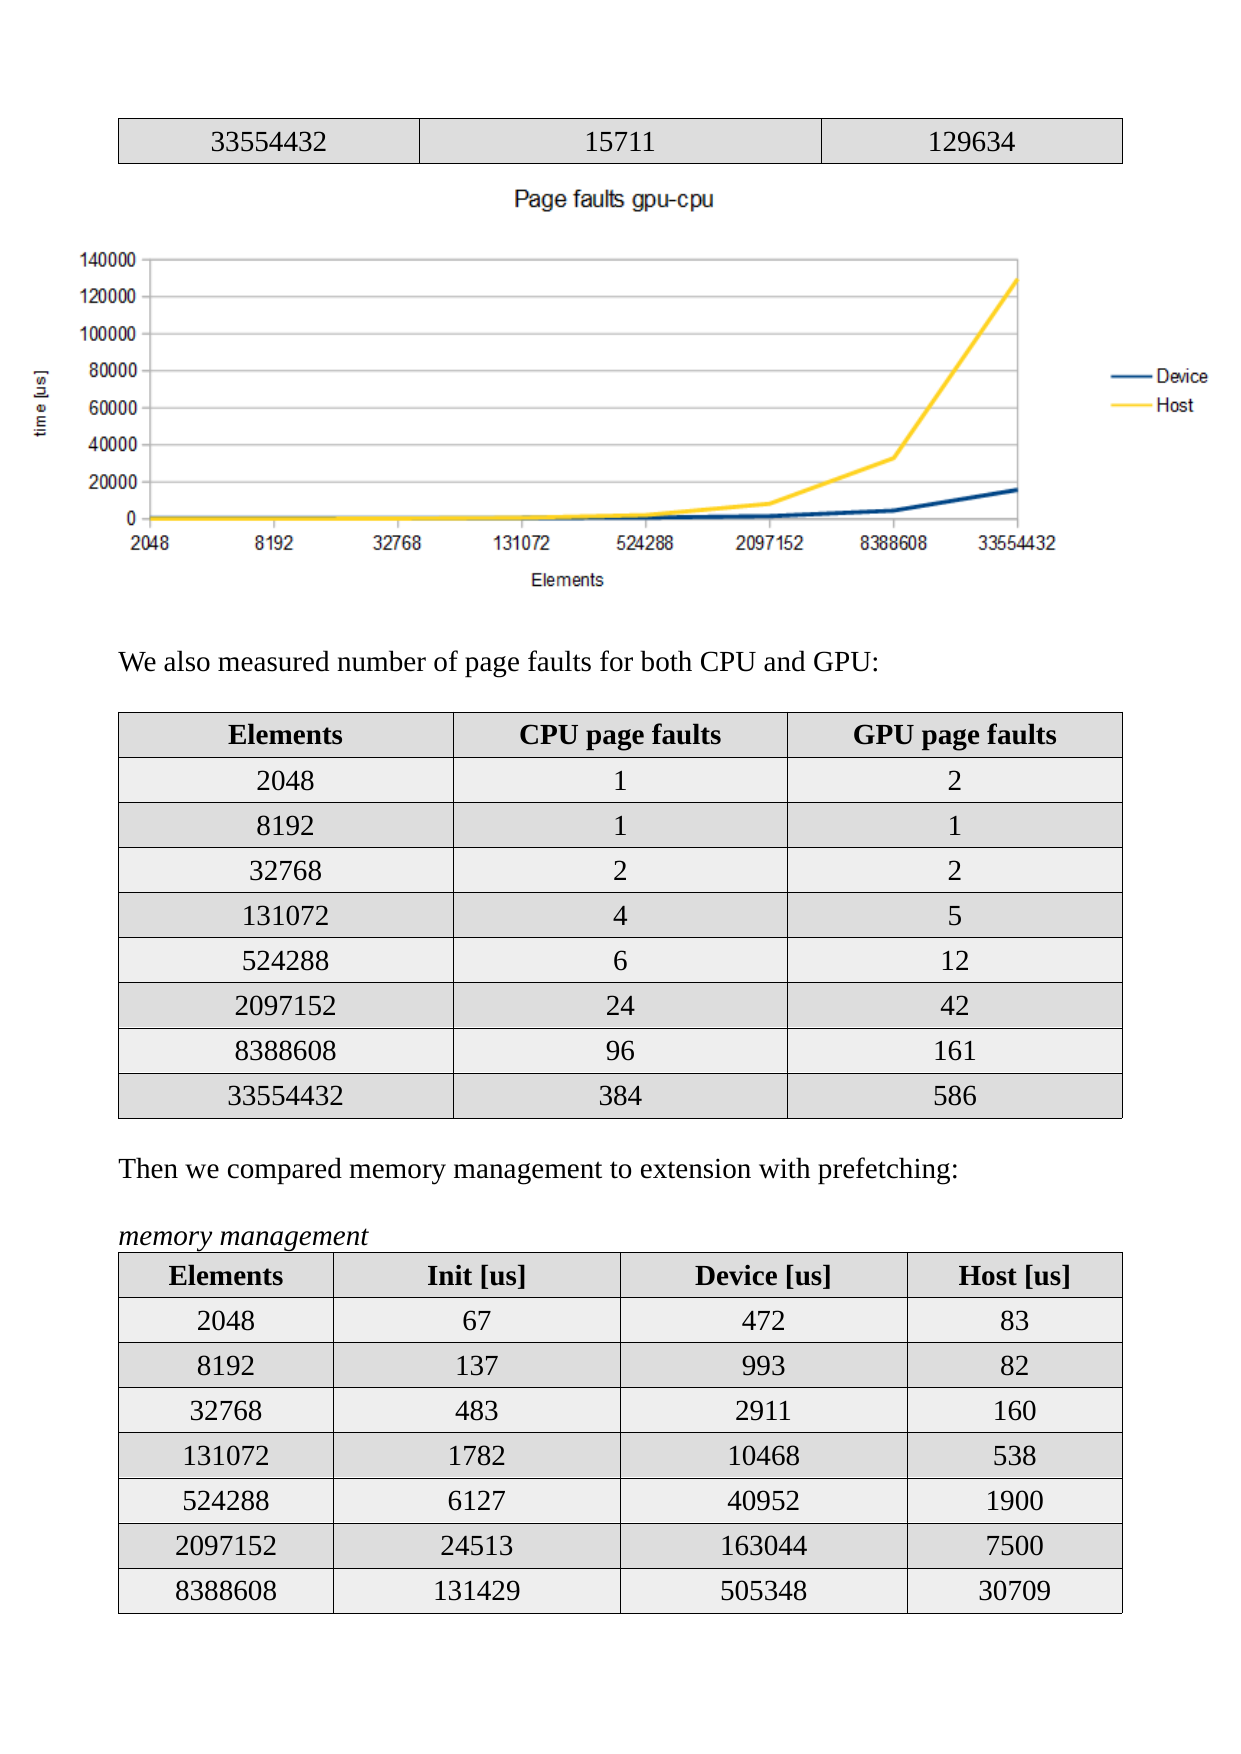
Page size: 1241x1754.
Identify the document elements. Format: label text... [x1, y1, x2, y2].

table_cell 7500 [908, 1524, 1122, 1568]
table_cell 12 [788, 938, 1122, 982]
table_cell 483 [334, 1388, 620, 1432]
table_cell 2097152 [119, 1524, 333, 1568]
table_cell 131072 [119, 1433, 333, 1477]
table_cell 163044 [621, 1524, 907, 1568]
table_header CPU page faults [454, 713, 787, 757]
table_cell 96 [454, 1029, 787, 1072]
table_cell 10468 [621, 1433, 907, 1477]
text We also measured number of page faults for both CPU and GPU: [118, 644, 1122, 678]
table_cell 24 [454, 983, 787, 1027]
table_cell 2048 [119, 1298, 333, 1342]
table_cell 82 [908, 1343, 1122, 1387]
table_cell 33554432 [119, 1074, 453, 1118]
table_cell 83 [908, 1298, 1122, 1342]
table_cell 40952 [621, 1479, 907, 1522]
table_cell 2048 [119, 758, 453, 802]
table_cell 1 [788, 803, 1122, 847]
table_cell 4 [454, 893, 787, 937]
table_cell 5 [788, 893, 1122, 937]
table_cell 30709 [908, 1569, 1122, 1613]
table_cell 524288 [119, 938, 453, 982]
table_cell 384 [454, 1074, 787, 1118]
table_cell 32768 [119, 848, 453, 892]
table_header Elements [119, 713, 453, 757]
table_cell 538 [908, 1433, 1122, 1477]
table_cell 137 [334, 1343, 620, 1387]
table_cell 2 [454, 848, 787, 892]
table_cell 2097152 [119, 983, 453, 1027]
table_header Device [us] [621, 1253, 907, 1297]
table_cell 524288 [119, 1479, 333, 1522]
table_cell 160 [908, 1388, 1122, 1432]
table_cell 2911 [621, 1388, 907, 1432]
table_header Host [us] [908, 1253, 1122, 1297]
table_cell 24513 [334, 1524, 620, 1568]
table_cell 131429 [334, 1569, 620, 1613]
table_header Elements [119, 1253, 333, 1297]
table_cell 6127 [334, 1479, 620, 1522]
table_cell 161 [788, 1029, 1122, 1072]
table_cell 67 [334, 1298, 620, 1342]
table_cell 8388608 [119, 1569, 333, 1613]
table_cell 8388608 [119, 1029, 453, 1072]
table_cell 1900 [908, 1479, 1122, 1522]
table_header Init [us] [334, 1253, 620, 1297]
text Then we compared memory management to extension with prefetching: [118, 1151, 1122, 1185]
table_header GPU page faults [788, 713, 1122, 757]
table_cell 505348 [621, 1569, 907, 1613]
table_cell 129634 [822, 119, 1122, 163]
table_cell 2 [788, 848, 1122, 892]
table_cell 131072 [119, 893, 453, 937]
table_cell 1782 [334, 1433, 620, 1477]
table_cell 42 [788, 983, 1122, 1027]
table_cell 472 [621, 1298, 907, 1342]
table_cell 32768 [119, 1388, 333, 1432]
text memory management [118, 1218, 1122, 1252]
table_cell 1 [454, 803, 787, 847]
table_cell 6 [454, 938, 787, 982]
table_cell 8192 [119, 803, 453, 847]
table_cell 993 [621, 1343, 907, 1387]
table_cell 33554432 [119, 119, 419, 163]
table_cell 2 [788, 758, 1122, 802]
table_cell 8192 [119, 1343, 333, 1387]
table_cell 1 [454, 758, 787, 802]
table_cell 586 [788, 1074, 1122, 1118]
table_cell 15711 [420, 119, 821, 163]
